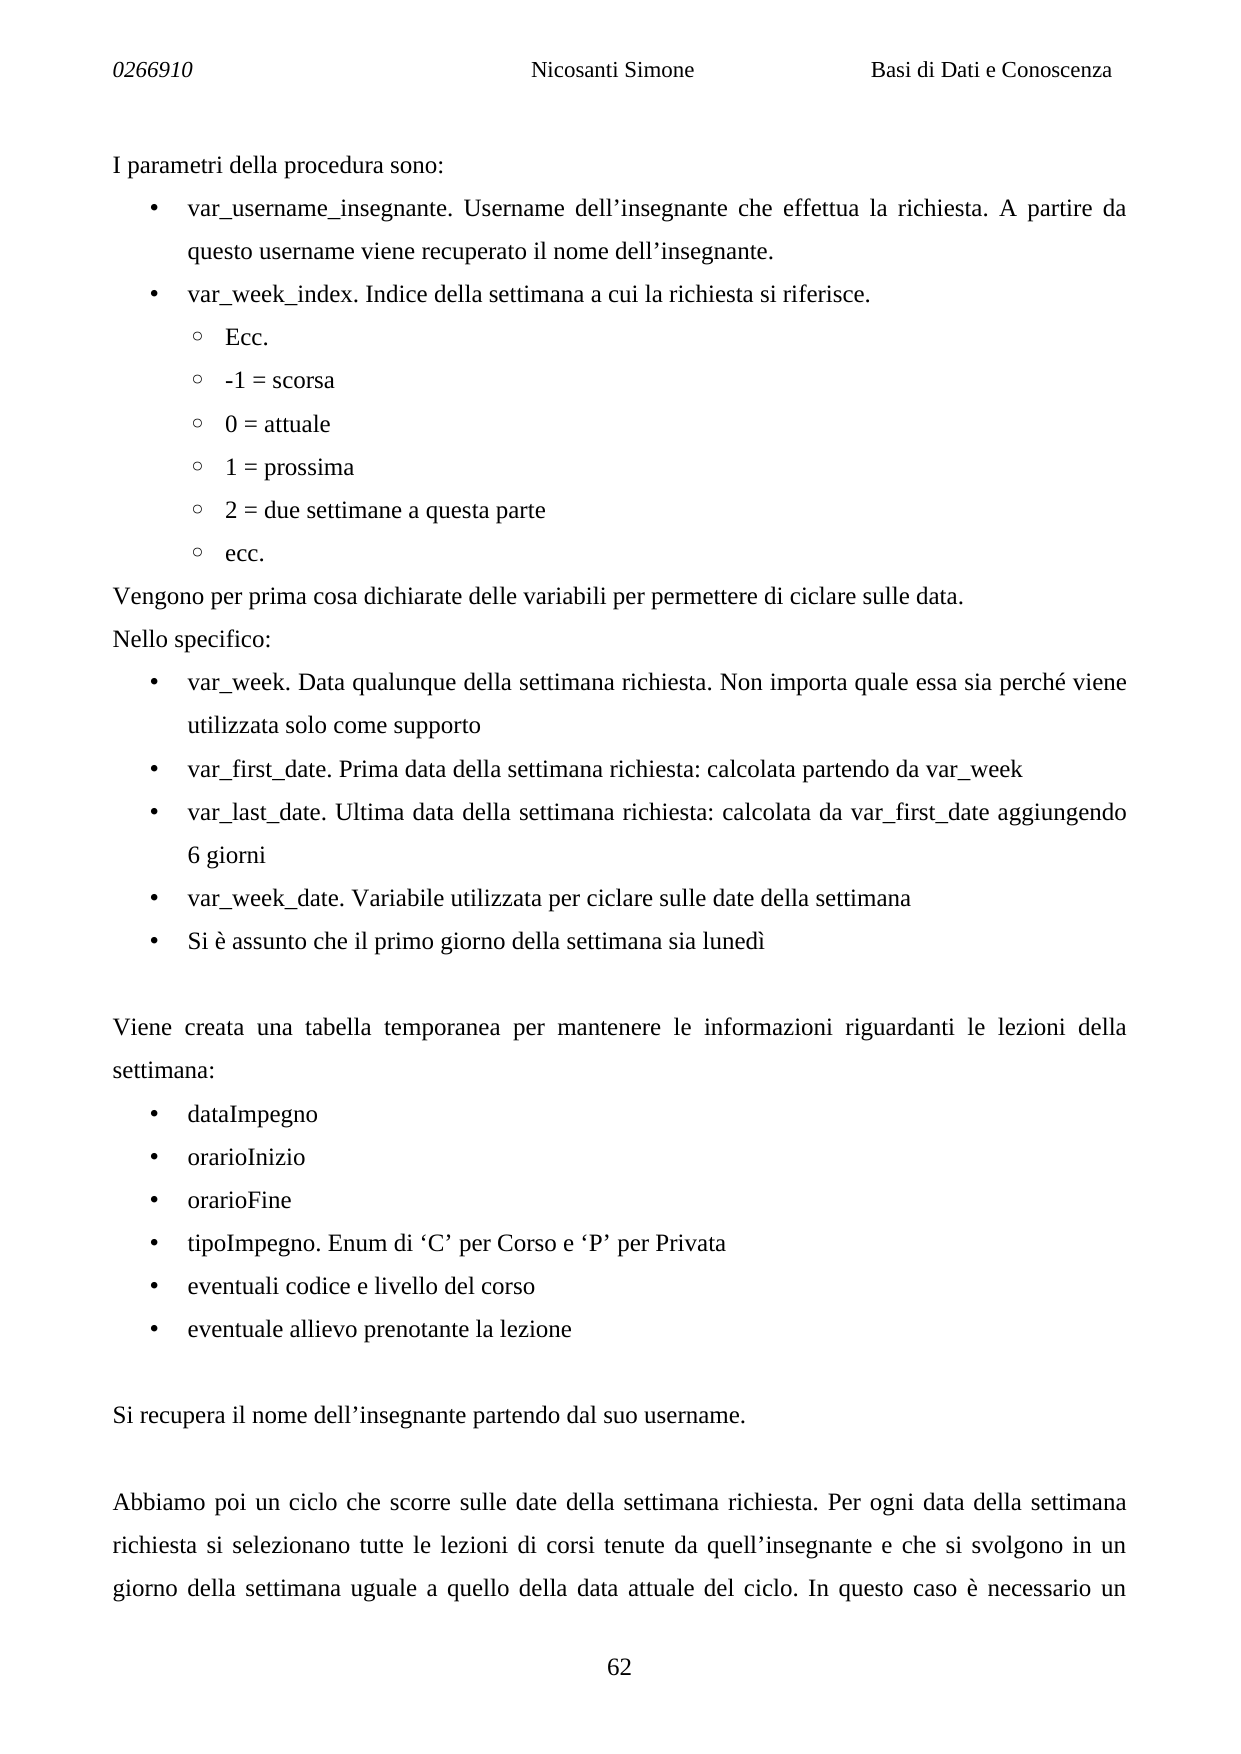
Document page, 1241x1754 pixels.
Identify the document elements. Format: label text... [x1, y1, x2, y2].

text Si recupera il nome dell’insegnante partendo dal suo username. [112, 1401, 1128, 1429]
list 2 = due settimane a questa parte [187, 495, 1128, 524]
list orarioFine [150, 1185, 1128, 1214]
list eventuali codice e livello del corso [150, 1271, 1128, 1300]
list Ecc. [187, 322, 1128, 351]
list -1 = scorsa [187, 366, 1128, 394]
text Abbiamo poi un ciclo che scorre sulle date della settimana richiesta. Per ogni data della settimana richiesta si selezionano tutte le lezioni di corsi tenute da quell’insegnante e che si svolgono in un giorno della settimana uguale a quello della data attuale del ciclo. In questo caso è necessario un [112, 1487, 1128, 1602]
text Viene creata una tabella temporanea per mantenere le informazioni riguardanti le lezioni della settimana: [112, 1012, 1128, 1084]
list var_week_index. Indice della settimana a cui la richiesta si riferisce. [150, 279, 1128, 308]
list var_week_date. Variabile utilizzata per ciclare sulle date della settimana [150, 883, 1128, 912]
list Si è assunto che il primo giorno della settimana sia lunedì [150, 926, 1128, 955]
list dataImpegno [150, 1099, 1128, 1127]
list tipoImpegno. Enum di ‘C’ per Corso e ‘P’ per Privata [150, 1228, 1128, 1257]
list var_first_date. Prima data della settimana richiesta: calcolata partendo da var_week [150, 754, 1128, 782]
text Vengono per prima cosa dichiarate delle variabili per permettere di ciclare sulle data. [112, 581, 1128, 610]
list var_week. Data qualunque della settimana richiesta. Non importa quale essa sia perché viene utilizzata solo come supporto [150, 667, 1128, 739]
list eventuale allievo prenotante la lezione [150, 1314, 1128, 1343]
text I parametri della procedura sono: [112, 150, 1128, 179]
list var_username_insegnante. Username dell’insegnante che effettua la richiesta. A partire da questo username viene recuperato il nome dell’insegnante. [150, 193, 1128, 265]
text Nello specifico: [112, 624, 1128, 653]
list var_last_date. Ultima data della settimana richiesta: calcolata da var_first_date aggiungendo 6 giorni [150, 797, 1128, 869]
list 0 = attuale [187, 409, 1128, 437]
list ecc. [187, 538, 1128, 567]
list 1 = prossima [187, 452, 1128, 481]
list orarioInizio [150, 1142, 1128, 1171]
